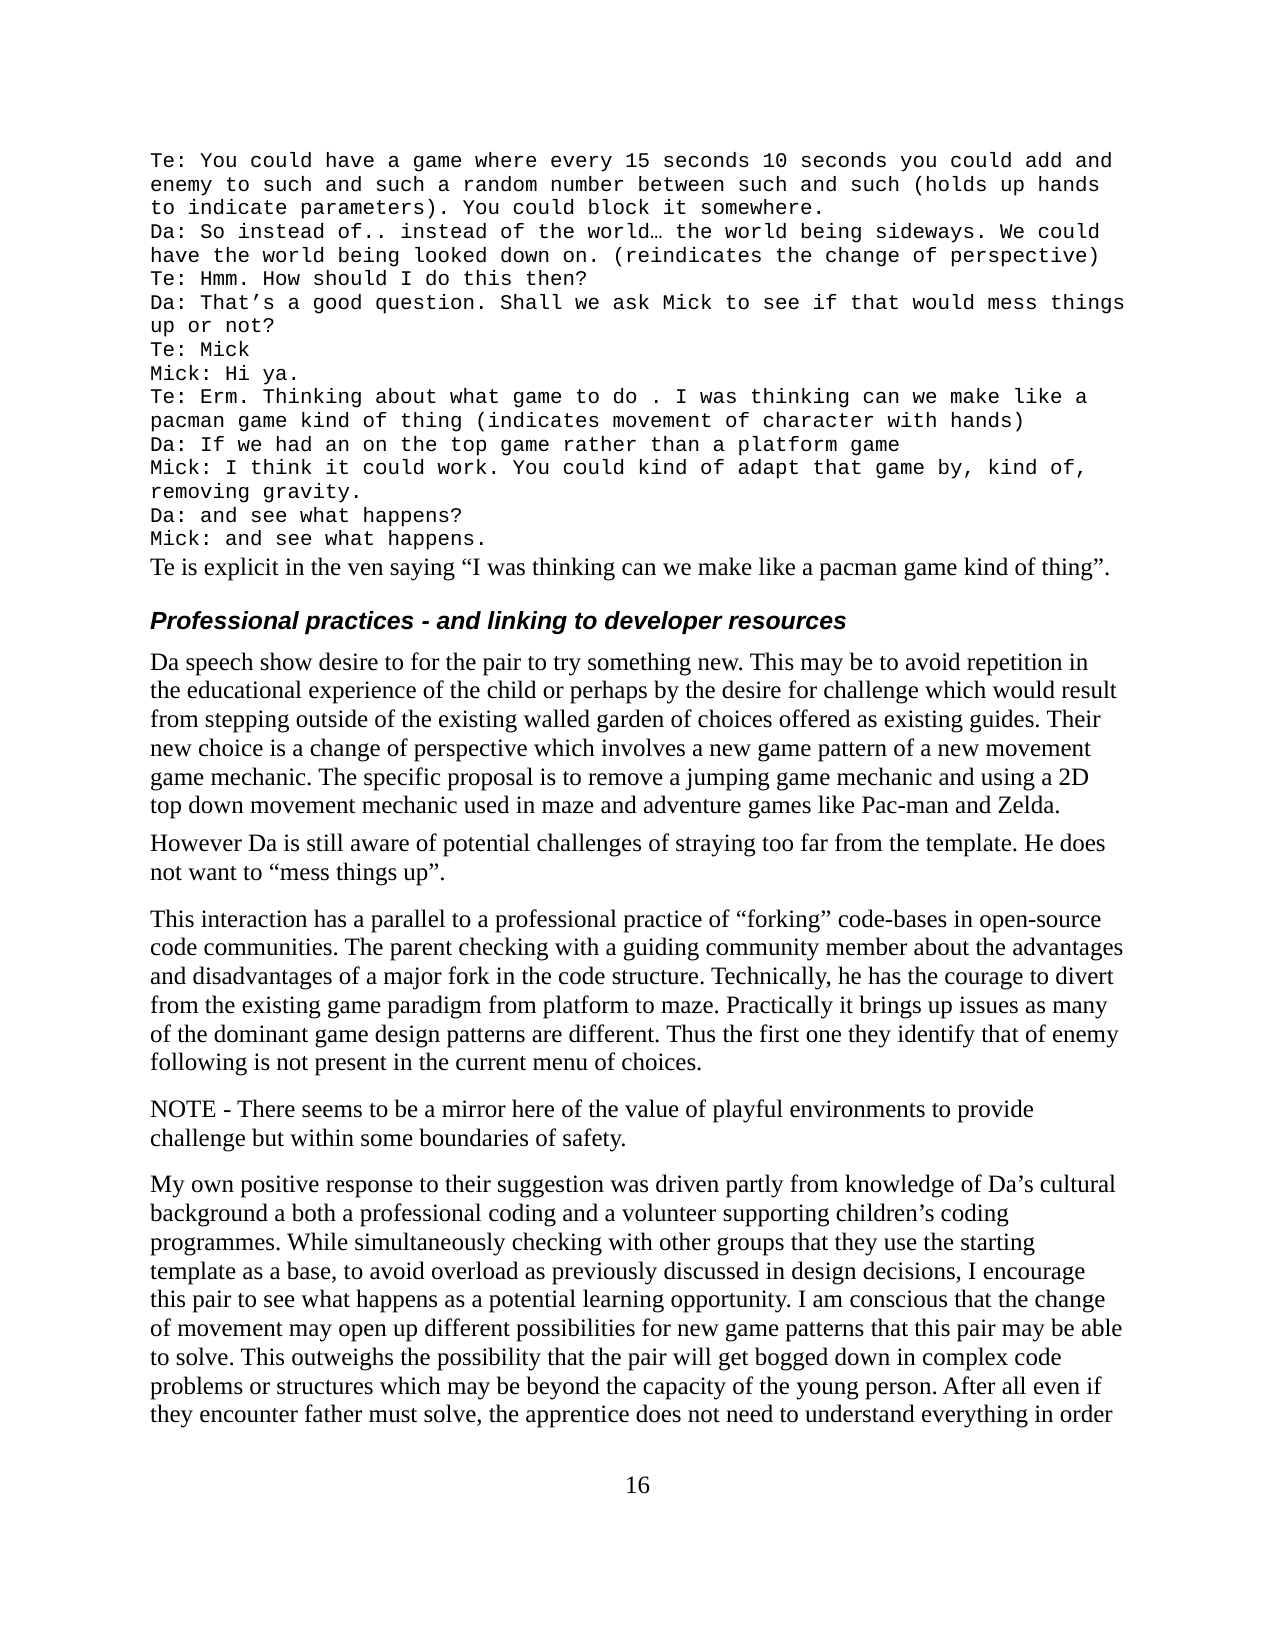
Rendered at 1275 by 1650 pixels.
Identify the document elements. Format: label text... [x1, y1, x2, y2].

text NOTE - There seems to be a mirror here of the value of playful environments to provide challenge but within some boundaries of safety. [150, 1094, 1125, 1152]
text Mick: and see what happens. [150, 528, 1125, 552]
text Mick: I think it could work. You could kind of adapt that game by, kind of, removing gravity. [150, 457, 1125, 505]
text Da speech show desire to for the pair to try something new. This may be to avoid repetition in the educational experience of the child or perhaps by the desire for challenge which would result from stepping outside of the existing walled garden of choices offered as existing guides. Their new choice is a change of perspective which involves a new game pattern of a new movement game mechanic. The specific proposal is to remove a jumping game mechanic and using a 2D top down movement mechanic used in maze and adventure games like Pac-man and Zelda. [150, 647, 1125, 819]
text Da: If we had an on the top game rather than a platform game [150, 434, 1125, 457]
text Da: and see what happens? [150, 505, 1125, 528]
text Da: So instead of.. instead of the world… the world being sideways. We could have the world being looked down on. (reindicates the change of perspective) [150, 221, 1125, 268]
text This interaction has a parallel to a professional practice of “forking” code-bases in open-source code communities. The parent checking with a guiding community member about the advantages and disadvantages of a major fork in the code structure. Technically, he has the courage to divert from the existing game paradigm from platform to maze. Practically it brings up issues as many of the dominant game design patterns are different. Thus the first one they identify that of enemy following is not present in the current menu of choices. [150, 904, 1125, 1076]
text Te: Mick [150, 339, 1125, 363]
subtitle Professional practices - and linking to developer resources [150, 606, 1125, 634]
text However Da is still aware of potential challenges of straying too far from the template. He does not want to “mess things up”. [150, 828, 1125, 886]
text Te: Erm. Thinking about what game to do . I was thinking can we make like a pacman game kind of thing (indicates movement of character with hands) [150, 386, 1125, 434]
text Te is explicit in the ven saying “I was thinking can we make like a pacman game kind of thing”. [150, 552, 1125, 581]
text Mick: Hi ya. [150, 363, 1125, 386]
text Te: Hmm. How should I do this then? [150, 268, 1125, 292]
text Te: You could have a game where every 15 seconds 10 seconds you could add and enemy to such and such a random number between such and such (holds up hands to indicate parameters). You could block it somewhere. [150, 150, 1125, 221]
text My own positive response to their suggestion was driven partly from knowledge of Da’s cultural background a both a professional coding and a volunteer supporting children’s coding programmes. While simultaneously checking with other groups that they use the starting template as a base, to avoid overload as previously discussed in design decisions, I encourage this pair to see what happens as a potential learning opportunity. I am conscious that the change of movement may open up different possibilities for new game patterns that this pair may be able to solve. This outweighs the possibility that the pair will get bogged down in complex code problems or structures which may be beyond the capacity of the young person. After all even if they encounter father must solve, the apprentice does not need to understand everything in order [150, 1169, 1125, 1428]
text Da: That’s a good question. Shall we ask Mick to see if that would mess things up or not? [150, 292, 1125, 339]
